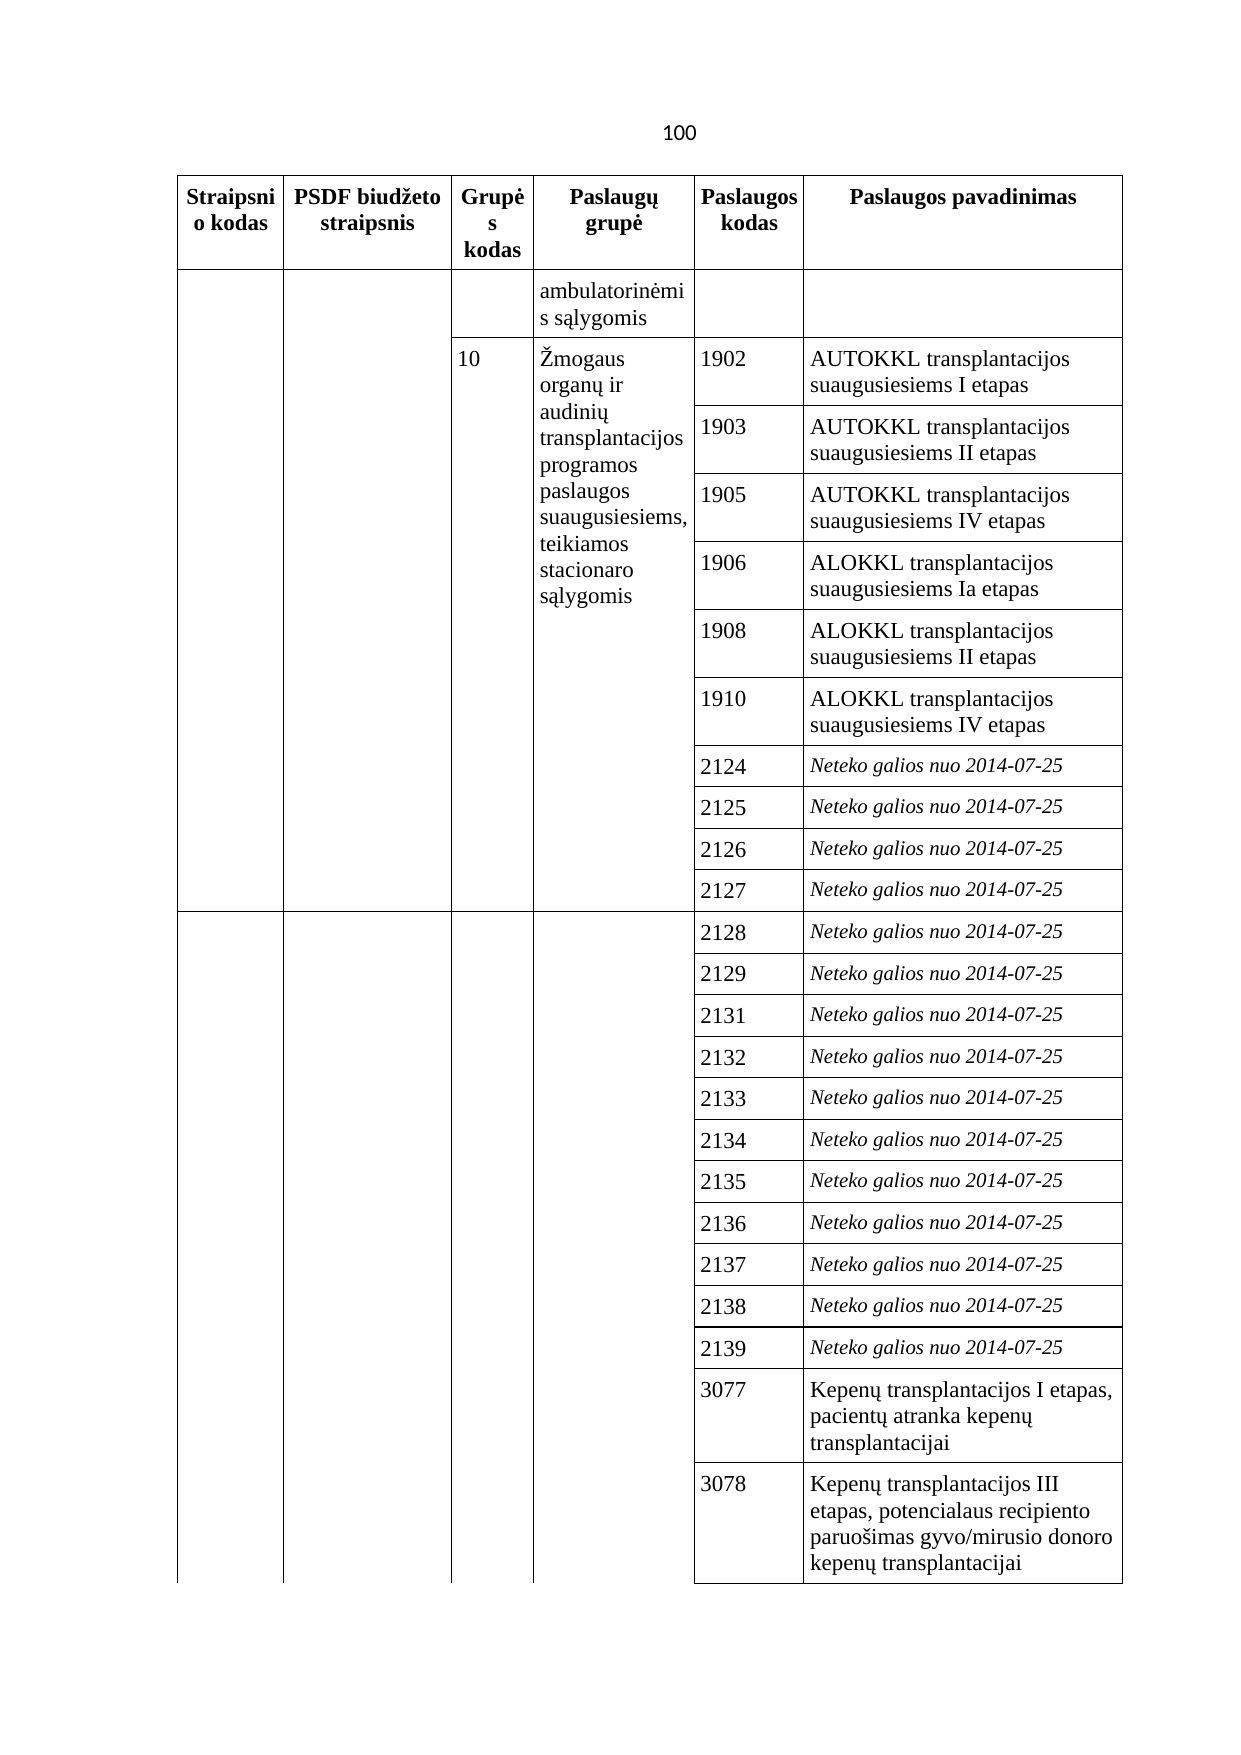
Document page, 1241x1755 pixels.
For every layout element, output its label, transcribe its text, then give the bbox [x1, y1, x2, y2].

table_cell [284, 1326, 451, 1368]
table_cell [452, 1285, 533, 1326]
table_cell 2137 [695, 1244, 803, 1285]
table_cell [452, 1243, 533, 1285]
table_cell [534, 994, 694, 1036]
table_cell [284, 1077, 451, 1119]
table_cell [178, 745, 283, 786]
table_cell [178, 869, 283, 911]
table_cell [284, 1036, 451, 1077]
table_cell Neteko galios nuo 2014-07-25 [804, 1203, 1122, 1243]
table_cell [534, 1326, 694, 1368]
table_cell 1910 [695, 678, 803, 744]
table_cell [534, 912, 694, 952]
table_cell 2125 [695, 787, 803, 828]
table_cell Žmogaus organų ir audinių transplantacijos programos paslaugos suaugusiesiems, teikiamos stacionaro sąlygomis [534, 338, 694, 828]
table_cell 1908 [695, 610, 803, 677]
table_cell [178, 912, 283, 952]
table_cell Neteko galios nuo 2014-07-25 [804, 1328, 1122, 1368]
table_cell 2129 [695, 954, 803, 994]
table_cell [178, 677, 283, 744]
table_cell [452, 869, 533, 911]
table_cell Neteko galios nuo 2014-07-25 [804, 870, 1122, 911]
table_cell [452, 912, 533, 952]
table_cell 2133 [695, 1078, 803, 1119]
table_cell ALOKKL transplantacijos suaugusiesiems II etapas [804, 610, 1122, 677]
table_cell [534, 1036, 694, 1077]
table_header Grupės kodas [452, 176, 533, 269]
table_cell [284, 1202, 451, 1243]
table_cell [452, 1202, 533, 1243]
table_cell [534, 1077, 694, 1119]
table_cell 2131 [695, 995, 803, 1036]
table_cell Neteko galios nuo 2014-07-25 [804, 1078, 1122, 1119]
table_cell [452, 1462, 533, 1583]
table_cell [452, 1368, 533, 1462]
table_cell [178, 1368, 283, 1462]
table_cell [452, 1119, 533, 1160]
table_cell [284, 405, 451, 473]
table_cell [284, 1119, 451, 1160]
table_cell [284, 337, 451, 405]
table_cell [695, 270, 803, 337]
table_cell [178, 1462, 283, 1583]
table_cell [534, 828, 694, 869]
table_cell ALOKKL transplantacijos suaugusiesiems IV etapas [804, 678, 1122, 744]
table_cell [452, 1326, 533, 1368]
table_cell [284, 677, 451, 744]
table_cell 3077 [695, 1369, 803, 1462]
table_cell [284, 745, 451, 786]
table_cell [178, 1285, 283, 1326]
table_cell [534, 1160, 694, 1202]
table_cell [284, 1368, 451, 1462]
table_cell [284, 1160, 451, 1202]
table_cell 2127 [695, 870, 803, 911]
table_cell Kepenų transplantacijos I etapas, pacientų atranka kepenų transplantacijai [804, 1369, 1122, 1462]
table_cell [452, 953, 533, 994]
table_cell 3078 [695, 1463, 803, 1583]
table_cell [284, 912, 451, 952]
table_cell Neteko galios nuo 2014-07-25 [804, 787, 1122, 828]
table_cell [534, 1462, 694, 1583]
table_cell [452, 994, 533, 1036]
table_cell 2135 [695, 1161, 803, 1202]
table_cell [452, 270, 533, 337]
table_cell [534, 869, 694, 911]
table_cell [534, 953, 694, 994]
table_cell [178, 1036, 283, 1077]
table_cell [452, 1160, 533, 1202]
table_cell [284, 541, 451, 609]
table_cell AUTOKKL transplantacijos suaugusiesiems I etapas [804, 338, 1122, 405]
table_cell [452, 828, 533, 869]
table_header Paslaugų grupė [534, 176, 694, 269]
table_cell [284, 1243, 451, 1285]
table_cell Neteko galios nuo 2014-07-25 [804, 829, 1122, 869]
table_cell [178, 270, 283, 337]
table_cell [178, 1160, 283, 1202]
table_cell [178, 953, 283, 994]
table_cell [178, 1119, 283, 1160]
table_cell [178, 786, 283, 828]
table_cell [534, 1368, 694, 1462]
table_cell [284, 473, 451, 541]
table_cell [284, 270, 451, 337]
table_cell [284, 786, 451, 828]
table_cell [178, 994, 283, 1036]
table_header Paslaugos kodas [695, 176, 803, 269]
table_cell 10 [452, 338, 533, 828]
table_cell 2128 [695, 912, 803, 952]
table_cell [284, 828, 451, 869]
table_cell Neteko galios nuo 2014-07-25 [804, 1286, 1122, 1326]
table_cell 1903 [695, 406, 803, 473]
table_cell Neteko galios nuo 2014-07-25 [804, 746, 1122, 786]
table_cell [178, 473, 283, 541]
table_cell 2139 [695, 1328, 803, 1368]
table_header Straipsnio kodas [178, 176, 283, 269]
table_cell [534, 1202, 694, 1243]
table_cell [534, 1243, 694, 1285]
table_cell 2136 [695, 1203, 803, 1243]
table_header Paslaugos pavadinimas [804, 176, 1122, 269]
table_cell AUTOKKL transplantacijos suaugusiesiems IV etapas [804, 474, 1122, 541]
table_cell 2126 [695, 829, 803, 869]
table_cell [178, 1326, 283, 1368]
table_cell [284, 609, 451, 677]
table_cell [534, 1119, 694, 1160]
table_cell ALOKKL transplantacijos suaugusiesiems Ia etapas [804, 542, 1122, 609]
table_cell [178, 609, 283, 677]
table_cell Neteko galios nuo 2014-07-25 [804, 1120, 1122, 1160]
table_cell [178, 541, 283, 609]
table_cell Neteko galios nuo 2014-07-25 [804, 1244, 1122, 1285]
table_cell [178, 1243, 283, 1285]
table_cell [452, 1077, 533, 1119]
table_cell 2134 [695, 1120, 803, 1160]
table_header PSDF biudžeto straipsnis [284, 176, 451, 269]
table_cell [284, 869, 451, 911]
table_cell [804, 270, 1122, 337]
table_cell ambulatorinėmis sąlygomis [534, 270, 694, 337]
table_cell 2138 [695, 1286, 803, 1326]
table_cell AUTOKKL transplantacijos suaugusiesiems II etapas [804, 406, 1122, 473]
table_cell Neteko galios nuo 2014-07-25 [804, 1161, 1122, 1202]
table_cell [284, 1462, 451, 1583]
table_cell Neteko galios nuo 2014-07-25 [804, 954, 1122, 994]
table_cell 2124 [695, 746, 803, 786]
table_cell [178, 1202, 283, 1243]
table_cell [452, 1036, 533, 1077]
table_cell [178, 405, 283, 473]
table_cell [534, 1285, 694, 1326]
table_cell 1905 [695, 474, 803, 541]
table_cell 1906 [695, 542, 803, 609]
table_cell 2132 [695, 1037, 803, 1077]
table_cell Kepenų transplantacijos III etapas, potencialaus recipiento paruošimas gyvo/mirusio donoro kepenų transplantacijai [804, 1463, 1122, 1583]
table_cell Neteko galios nuo 2014-07-25 [804, 912, 1122, 952]
table_cell Neteko galios nuo 2014-07-25 [804, 995, 1122, 1036]
table_cell [178, 828, 283, 869]
table_cell Neteko galios nuo 2014-07-25 [804, 1037, 1122, 1077]
table_cell 1902 [695, 338, 803, 405]
table_cell [284, 953, 451, 994]
table_cell [178, 337, 283, 405]
table_cell [178, 1077, 283, 1119]
table_cell [284, 1285, 451, 1326]
table_cell [284, 994, 451, 1036]
